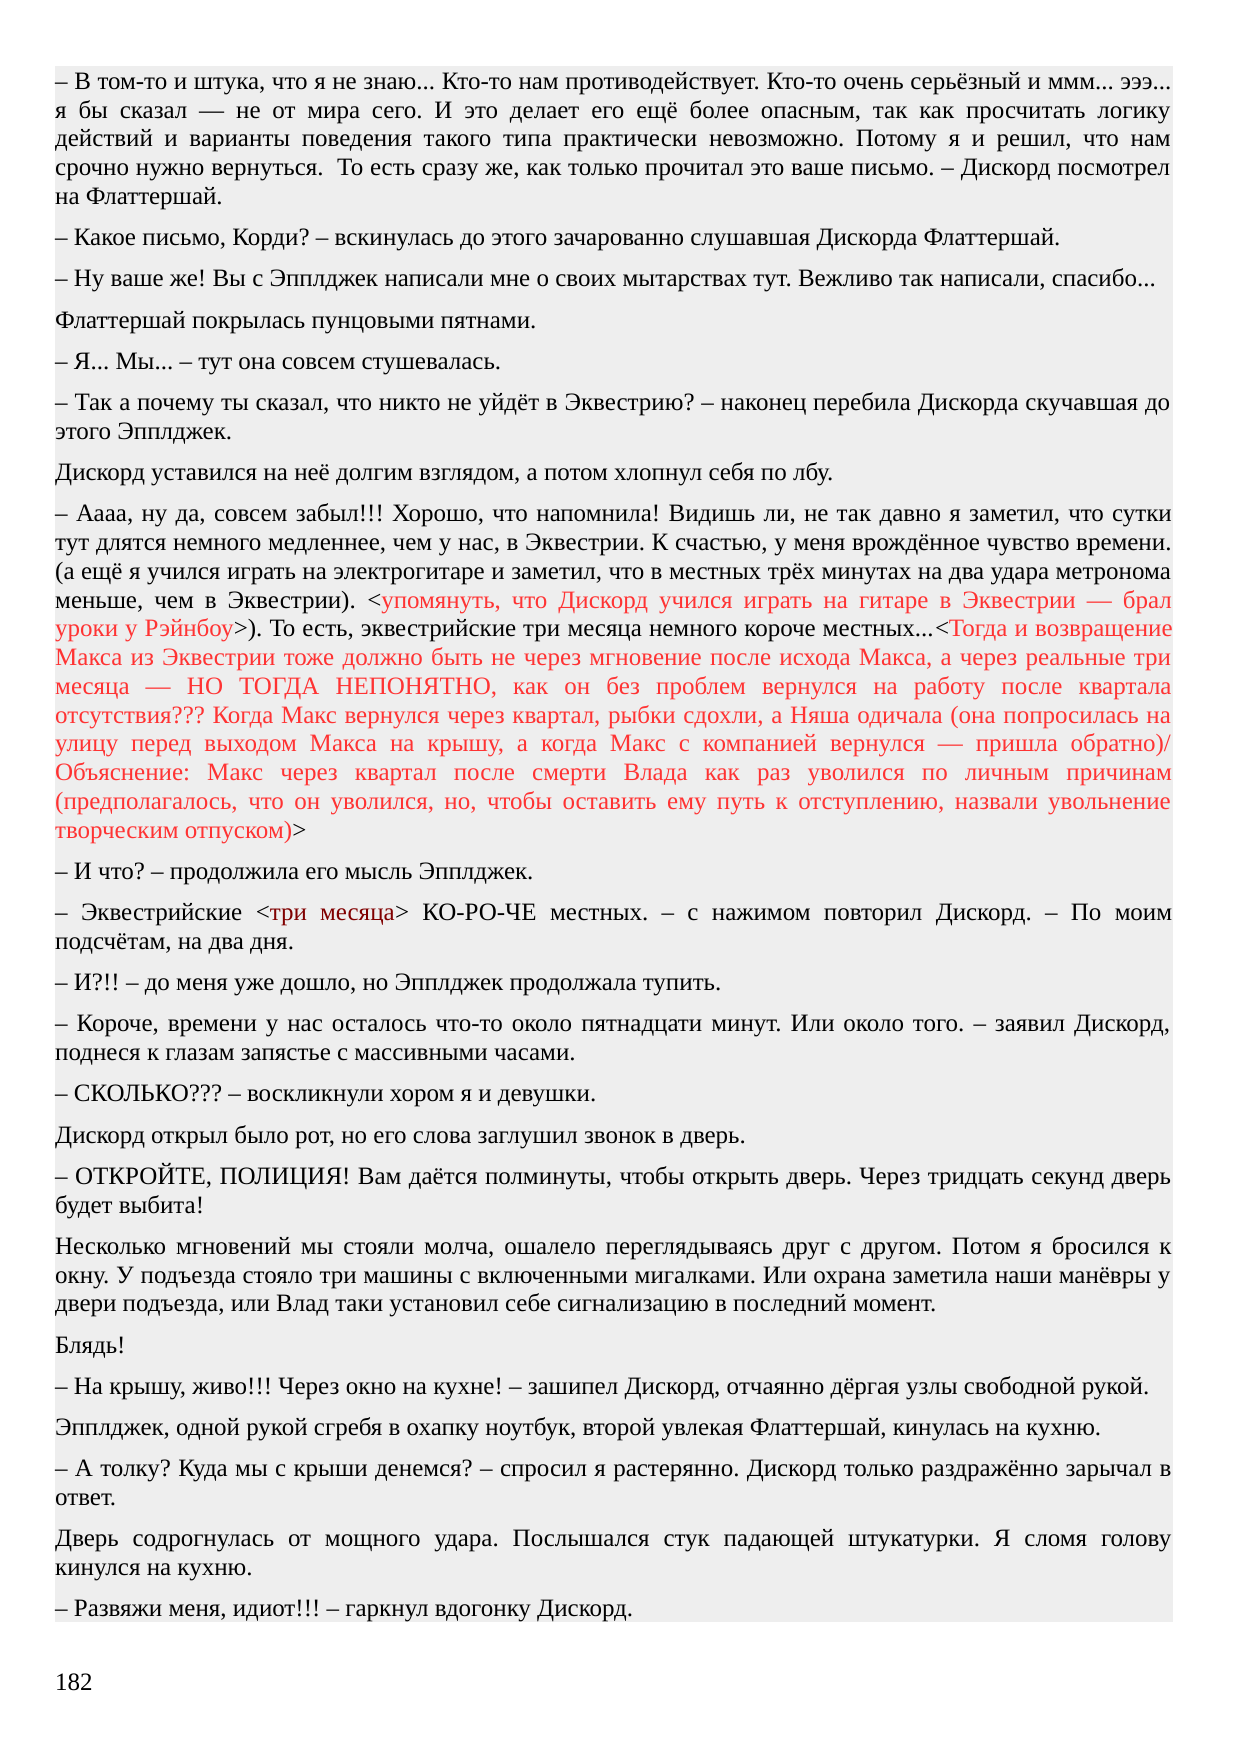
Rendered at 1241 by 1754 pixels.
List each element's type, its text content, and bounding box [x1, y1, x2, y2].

text – На крышу, живо!!! Через окно на кухне! – зашипел Дискорд, отчаянно дёргая узлы свободной рукой. [55, 1371, 1173, 1400]
text – ОТКРОЙТЕ, ПОЛИЦИЯ! Вам даётся полминуты, чтобы открыть дверь. Через тридцать секунд дверь будет выбита! [55, 1161, 1173, 1218]
text Эпплджек, одной рукой сгребя в охапку ноутбук, второй увлекая Флаттершай, кинулась на кухню. [55, 1412, 1173, 1441]
text – В том-то и штука, что я не знаю... Кто-то нам противодействует. Кто-то очень серьёзный и ммм... эээ... я бы сказал — не от мира сего. И это делает его ещё более опасным, так как просчитать логику действий и варианты поведения такого типа практически невозможно. Потому я и решил, что нам срочно нужно вернуться. То есть сразу же, как только прочитал это ваше письмо. – Дискорд посмотрел на Флаттершай. [55, 66, 1173, 210]
text – И что? – продолжила его мысль Эпплджек. [55, 856, 1173, 885]
text Дискорд открыл было рот, но его слова заглушил звонок в дверь. [55, 1120, 1173, 1148]
text – Ну ваше же! Вы с Эпплджек написали мне о своих мытарствах тут. Вежливо так написали, спасибо... [55, 263, 1173, 292]
text – А толку? Куда мы с крыши денемся? – спросил я растерянно. Дискорд только раздражённо зарычал в ответ. [55, 1453, 1173, 1511]
text – И?!! – до меня уже дошло, но Эпплджек продолжала тупить. [55, 967, 1173, 996]
text Флаттершай покрылась пунцовыми пятнами. [55, 305, 1173, 333]
text – Эквестрийские <три месяца> КО-РО-ЧЕ местных. – с нажимом повторил Дискорд. – По моим подсчётам, на два дня. [55, 897, 1173, 955]
text Блядь! [55, 1330, 1173, 1358]
text – СКОЛЬКО??? – воскликнули хором я и девушки. [55, 1078, 1173, 1107]
text – Короче, времени у нас осталось что-то около пятнадцати минут. Или около того. – заявил Дискорд, поднеся к глазам запястье с массивными часами. [55, 1008, 1173, 1066]
text – Я... Мы... – тут она совсем стушевалась. [55, 346, 1173, 375]
text Дискорд уставился на неё долгим взглядом, а потом хлопнул себя по лбу. [55, 457, 1173, 486]
text – Аааа, ну да, совсем забыл!!! Хорошо, что напомнила! Видишь ли, не так давно я заметил, что сутки тут длятся немного медленнее, чем у нас, в Эквестрии. К счастью, у меня врождённое чувство времени. (а ещё я учился играть на электрогитаре и заметил, что в местных трёх минутах на два удара метронома меньше, чем в Эквестрии). <упомянуть, что Дискорд учился играть на гитаре в Эквестрии — брал уроки у Рэйнбоу>). То есть, эквестрийские три месяца немного короче местных...<Тогда и возвращение Макса из Эквестрии тоже должно быть не через мгновение после исхода Макса, а через реальные три месяца — НО ТОГДА НЕПОНЯТНО, как он без проблем вернулся на работу после квартала отсутствия??? Когда Макс вернулся через квартал, рыбки сдохли, а Няша одичала (она попросилась на улицу перед выходом Макса на крышу, а когда Макс с компанией вернулся — пришла обратно)/ Объяснение: Макс через квартал после смерти Влада как раз уволился по личным причинам (предполагалось, что он уволился, но, чтобы оставить ему путь к отступлению, назвали увольнение творческим отпуском)> [55, 498, 1173, 843]
text Дверь содрогнулась от мощного удара. Послышался стук падающей штукатурки. Я сломя голову кинулся на кухню. [55, 1523, 1173, 1581]
text – Так а почему ты сказал, что никто не уйдёт в Эквестрию? – наконец перебила Дискорда скучавшая до этого Эпплджек. [55, 387, 1173, 445]
text – Развяжи меня, идиот!!! – гаркнул вдогонку Дискорд. [55, 1593, 1173, 1622]
text Несколько мгновений мы стояли молча, ошалело переглядываясь друг с другом. Потом я бросился к окну. У подъезда стояло три машины с включенными мигалками. Или охрана заметила наши манёвры у двери подъезда, или Влад таки установил себе сигнализацию в последний момент. [55, 1231, 1173, 1317]
text – Какое письмо, Корди? – вскинулась до этого зачарованно слушавшая Дискорда Флаттершай. [55, 222, 1173, 251]
